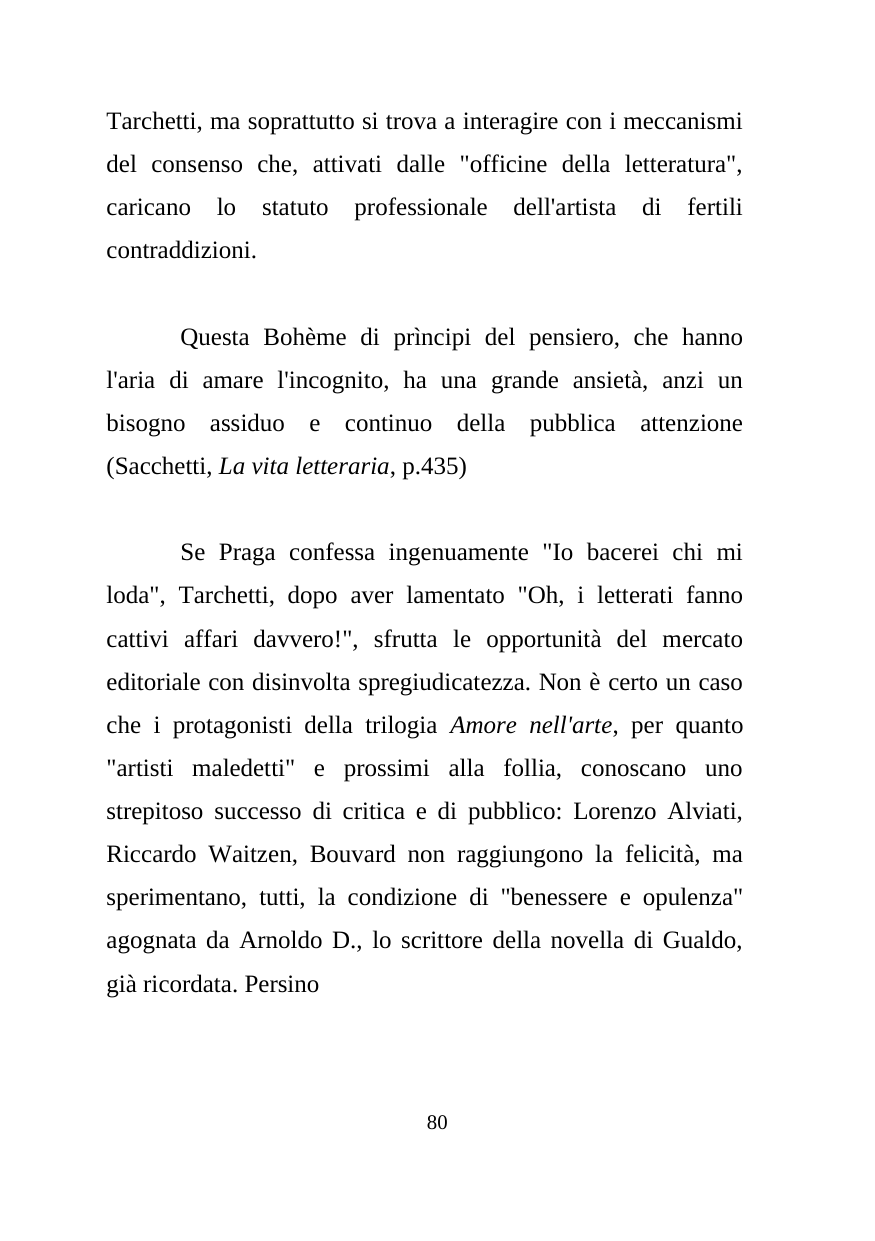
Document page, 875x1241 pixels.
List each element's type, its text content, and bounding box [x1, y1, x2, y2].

text Tarchetti, ma soprattutto si trova a interagire con i meccanismi del consenso che, attivati dalle "officine della letteratura", caricano lo statuto professionale dell'artista di fertili contraddizioni. [106, 106, 743, 264]
text Questa Bohème di prìncipi del pensiero, che hanno l'aria di amare l'incognito, ha una grande ansietà, anzi un bisogno assiduo e continuo della pubblica attenzione (Sacchetti, La vita letteraria, p.435) [106, 322, 743, 480]
text Se Praga confessa ingenuamente "Io bacerei chi mi loda", Tarchetti, dopo aver lamentato "Oh, i letterati fanno cattivi affari davvero!", sfrutta le opportunità del mercato editoriale con disinvolta spregiudicatezza. Non è certo un caso che i protagonisti della trilogia Amore nell'arte, per quanto "artisti maledetti" e prossimi alla follia, conoscano uno strepitoso successo di critica e di pubblico: Lorenzo Alviati, Riccardo Waitzen, Bouvard non raggiungono la felicità, ma sperimentano, tutti, la condizione di "benessere e opulenza" agognata da Arnoldo D., lo scrittore della novella di Gualdo, già ricordata. Persino [106, 537, 743, 997]
